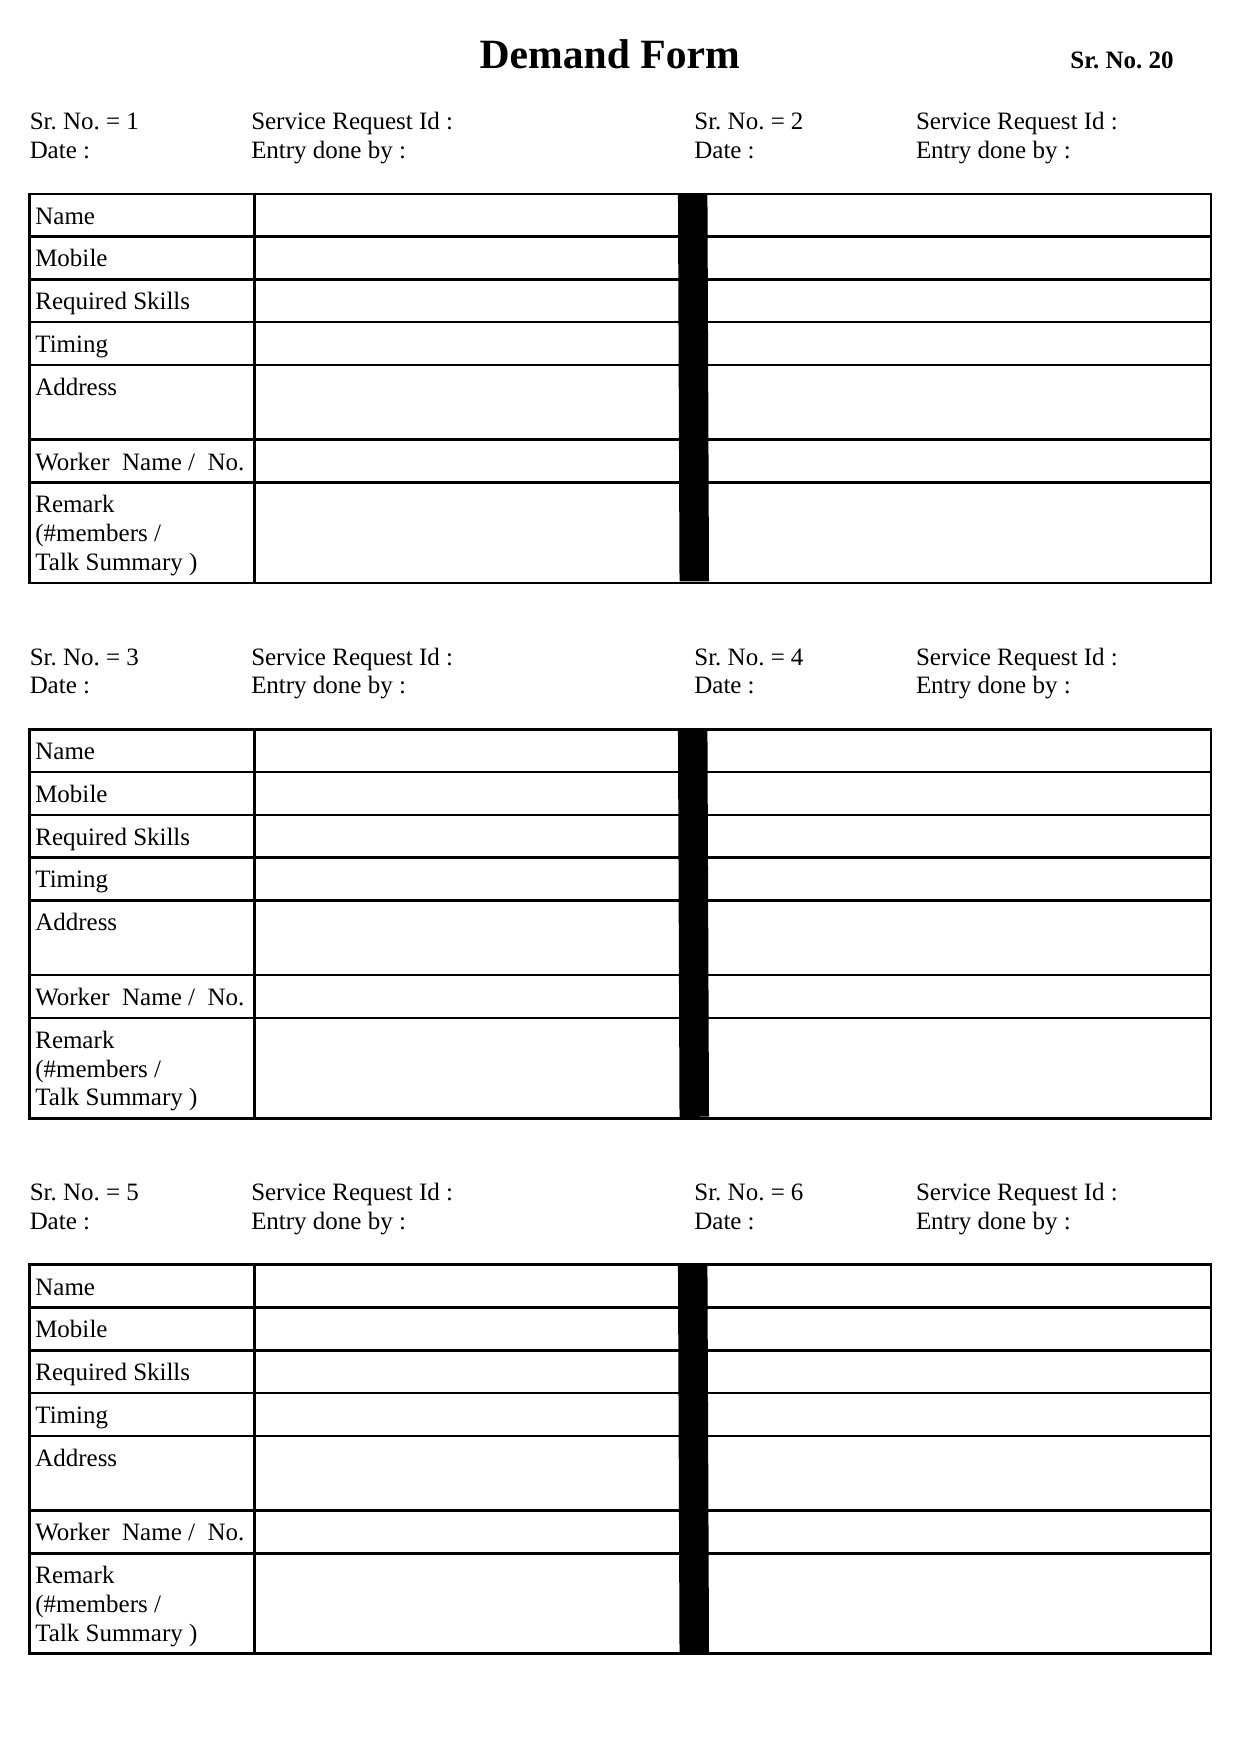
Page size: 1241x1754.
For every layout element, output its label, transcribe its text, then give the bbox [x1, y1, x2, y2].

table_cell Worker Name / No. [31, 976, 253, 1017]
table_header [708, 731, 1210, 771]
table_cell Mobile [31, 238, 253, 278]
table_cell [708, 238, 1210, 278]
table_cell [708, 816, 1210, 856]
text Sr. No. = 3 Service Request Id : Sr. No. = 4 Service Request Id : [29, 642, 1211, 670]
table_cell [256, 484, 679, 581]
table_cell [256, 281, 678, 321]
table_cell Address [31, 1437, 253, 1509]
table_cell [709, 441, 1210, 481]
table_cell Required Skills [31, 816, 253, 856]
table_cell Remark (#members / Talk Summary ) [31, 484, 253, 581]
table_cell [256, 976, 679, 1017]
table_header [256, 1266, 678, 1306]
table_cell [256, 1437, 678, 1509]
table_cell [256, 1309, 678, 1349]
table_cell [709, 976, 1210, 1017]
table_cell [256, 816, 678, 856]
table_cell Timing [31, 1394, 253, 1434]
table_cell [709, 484, 1210, 581]
table_cell [256, 1394, 678, 1434]
table_cell [256, 1352, 678, 1392]
table_cell Address [31, 902, 253, 974]
table_cell [709, 902, 1210, 974]
text Sr. No. = 5 Service Request Id : Sr. No. = 6 Service Request Id : [29, 1177, 1211, 1206]
table_header Name [31, 1266, 253, 1306]
text Demand Form Sr. No. 20 [29, 29, 1211, 77]
text Date : Entry done by : Date : Entry done by : [29, 135, 1211, 164]
table_cell [256, 1019, 679, 1117]
table_cell Remark (#members / Talk Summary ) [31, 1555, 253, 1652]
table_cell [256, 441, 679, 481]
table_cell [708, 859, 1210, 899]
table_cell [709, 1019, 1210, 1117]
table_cell [256, 902, 678, 974]
table_cell [256, 773, 678, 813]
text Date : Entry done by : Date : Entry done by : [29, 670, 1211, 699]
table_header [256, 731, 678, 771]
table_cell [709, 1555, 1210, 1652]
table_header [256, 195, 678, 235]
table_cell Address [31, 366, 253, 438]
table_cell [708, 1309, 1210, 1349]
table_cell [256, 238, 678, 278]
table_cell [709, 366, 1210, 438]
table_header [708, 1266, 1210, 1306]
table_cell Mobile [31, 1309, 253, 1349]
text Sr. No. = 1 Service Request Id : Sr. No. = 2 Service Request Id : [29, 106, 1211, 135]
table_cell [708, 323, 1210, 364]
table_cell [708, 1394, 1210, 1434]
table_cell [256, 1555, 679, 1652]
table_header [708, 195, 1210, 235]
table_cell [708, 1352, 1210, 1392]
table_cell [256, 323, 678, 364]
table_cell Timing [31, 323, 253, 364]
table_cell [708, 281, 1210, 321]
table_header Name [31, 731, 253, 771]
table_cell Required Skills [31, 281, 253, 321]
table_cell [709, 1437, 1210, 1509]
text Date : Entry done by : Date : Entry done by : [29, 1206, 1211, 1234]
table_cell Remark (#members / Talk Summary ) [31, 1019, 253, 1117]
table_cell [708, 773, 1210, 813]
table_cell [256, 366, 678, 438]
table_cell [256, 1512, 679, 1552]
table_cell Timing [31, 859, 253, 899]
table_cell Required Skills [31, 1352, 253, 1392]
table_cell [709, 1512, 1210, 1552]
table_cell Worker Name / No. [31, 441, 253, 481]
table_header Name [31, 195, 253, 235]
table_cell Worker Name / No. [31, 1512, 253, 1552]
table_cell Mobile [31, 773, 253, 813]
table_cell [256, 859, 678, 899]
